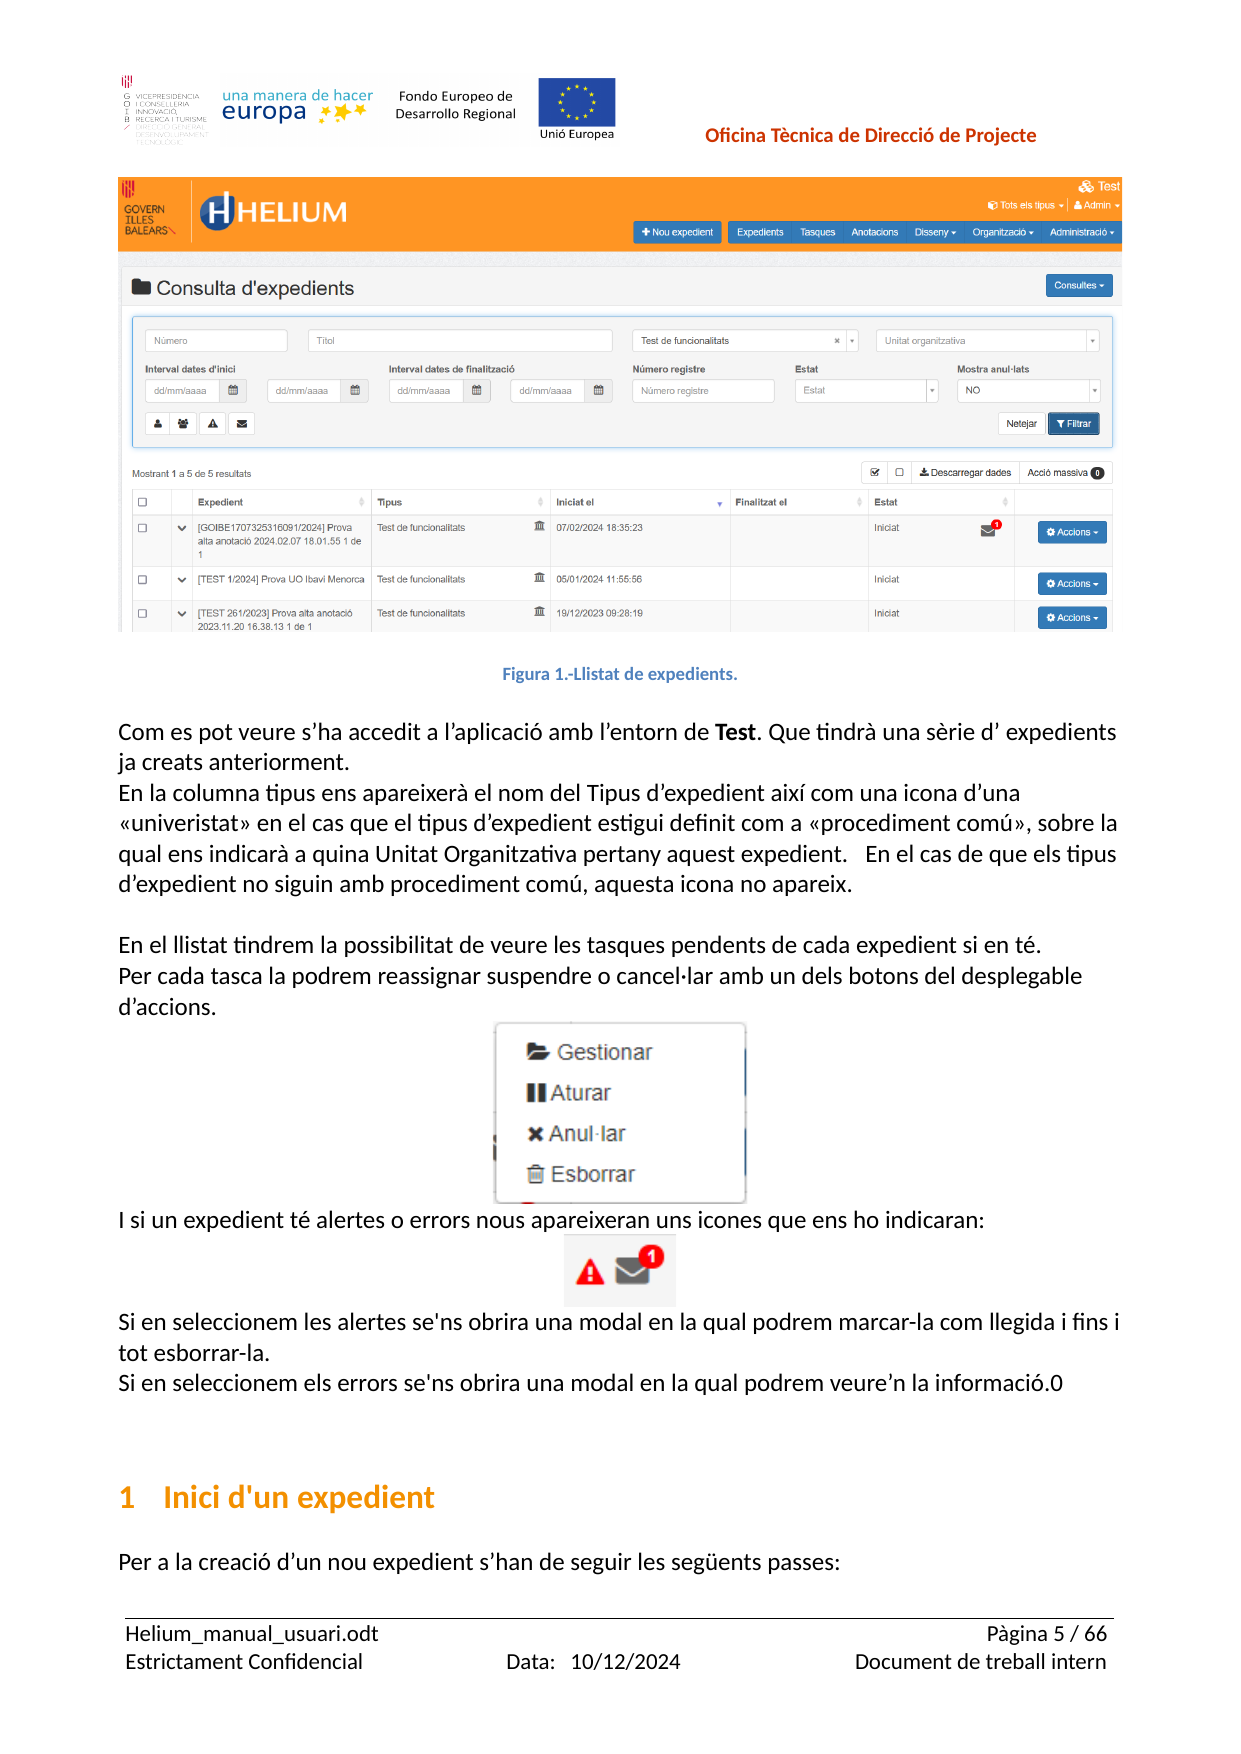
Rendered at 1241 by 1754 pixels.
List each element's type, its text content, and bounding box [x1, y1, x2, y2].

text I si un expedient té alertes o errors nous apareixeran uns icones que ens ho indicaran: [118, 1204, 1122, 1234]
picture [219, 73, 621, 147]
text Figura 1.-Llistat de expedients. [118, 663, 1122, 686]
picture [118, 73, 213, 147]
picture [563, 1234, 677, 1307]
text En la columna tipus ens apareixerà el nom del Tipus d’expedient així com una icona d’una «univeristat» en el cas que el tipus d’expedient estigui definit com a «procediment comú», sobre la qual ens indicarà a quina Unitat Organitzativa pertany aquest expedient. En el cas de que els tipus d’expedient no siguin amb procediment comú, aquesta icona no apareix. [118, 777, 1122, 899]
text En el llistat tindrem la possibilitat de veure les tasques pendents de cada expedient si en té. [118, 930, 1122, 960]
text Per a la creació d’un nou expedient s’han de seguir les següents passes: [118, 1546, 1122, 1577]
text Si en seleccionem els errors se'ns obrira una modal en la qual podrem veure’n la informació.0 [118, 1367, 1122, 1398]
text Per cada tasca la podrem reassignar suspendre o cancel·lar amb un dels botons del desplegable d’accions. [118, 960, 1122, 1021]
text Si en seleccionem les alertes se'ns obrira una modal en la qual podrem marcar-la com llegida i fins i tot esborrar-la. [118, 1306, 1122, 1367]
subtitle Inici d'un expedient [118, 1476, 1122, 1517]
text Com es pot veure s’ha accedit a l’aplicació amb l’entorn de Test. Que tindrà una sèrie d’ expedients ja creats anteriorment. [118, 716, 1122, 777]
picture [492, 1021, 748, 1204]
picture [118, 177, 1123, 632]
